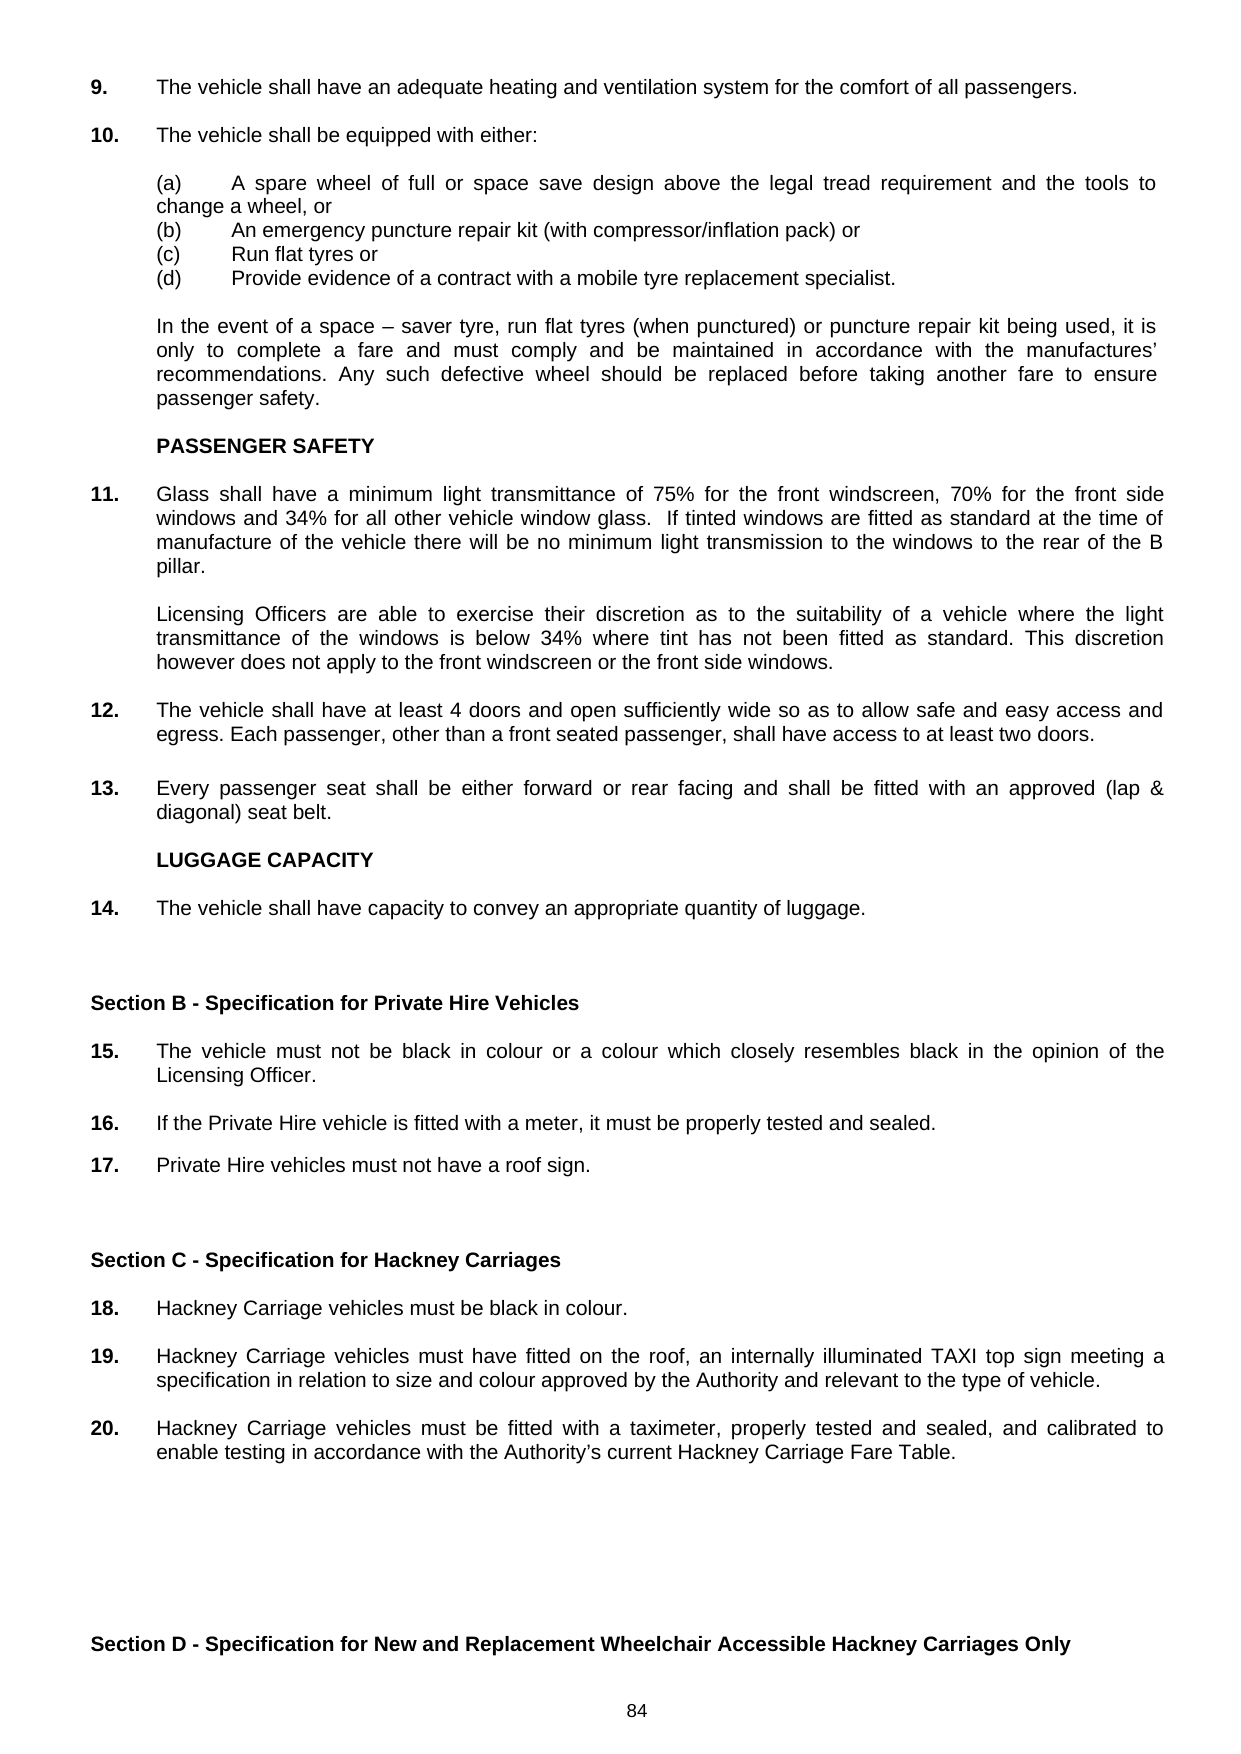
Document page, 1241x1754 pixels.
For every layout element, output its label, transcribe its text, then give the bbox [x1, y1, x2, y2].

table_cell 18. [79, 1296, 145, 1344]
table_cell 13. [79, 776, 145, 847]
table_cell 17. [79, 1153, 145, 1200]
table_cell 20. [79, 1416, 145, 1488]
table_cell [79, 434, 145, 482]
table_cell 15. [79, 1039, 145, 1111]
table_cell The vehicle must not be black in colour or a colour which closely resembles black in the opinion of the Licensing Officer. [145, 1039, 1177, 1111]
table_cell [79, 848, 145, 895]
table_cell Hackney Carriage vehicles must be fitted with a taximeter, properly tested and sealed, and calibrated to enable testing in accordance with the Authority’s current Hackney Carriage Fare Table. [145, 1416, 1177, 1488]
table_cell If the Private Hire vehicle is fitted with a meter, it must be properly tested and sealed. [145, 1111, 1177, 1152]
table_cell [145, 410, 1177, 434]
table_cell 9. 10. [79, 75, 145, 410]
table_cell Hackney Carriage vehicles must have fitted on the roof, an internally illuminated TAXI top sign meeting a specification in relation to size and colour approved by the Authority and relevant to the type of vehicle. [145, 1344, 1177, 1416]
table_cell [145, 919, 1177, 943]
table_cell Glass shall have a minimum light transmittance of 75% for the front windscreen, 70% for the front side windows and 34% for all other vehicle window glass. If tinted windows are fitted as standard at the time of manufacture of the vehicle there will be no minimum light transmission to the windows to the rear of the B pillar. Licensing Officers are able to exercise their discretion as to the suitability of a vehicle where the light transmittance of the windows is below 34% where tint has not been fitted as standard. This discretion however does not apply to the front windscreen or the front side windows. [145, 482, 1177, 697]
table_cell [79, 919, 145, 943]
table_cell LUGGAGE CAPACITY [145, 848, 1177, 895]
table_cell Every passenger seat shall be either forward or rear facing and shall be fitted with an approved (lap & diagonal) seat belt. [145, 776, 1177, 847]
table_header Section D - Specification for New and Replacement Wheelchair Accessible Hackney Carriages Only [79, 1632, 1177, 1679]
table_cell The vehicle shall have capacity to convey an appropriate quantity of luggage. [145, 895, 1177, 919]
table_cell PASSENGER SAFETY [145, 434, 1177, 482]
table_header Section B - Specification for Private Hire Vehicles [79, 991, 1177, 1039]
table_cell 12. [79, 698, 145, 776]
table_cell The vehicle shall have an adequate heating and ventilation system for the comfort of all passengers. The vehicle shall be equipped with either: A spare wheel of full or space save design above the legal tread requirement and the tools to change a wheel, or An emergency puncture repair kit (with compressor/inflation pack) or Run flat tyres or Provide evidence of a contract with a mobile tyre replacement specialist. In the event of a space – saver tyre, run flat tyres (when punctured) or puncture repair kit being used, it is only to complete a fare and must comply and be maintained in accordance with the manufactures’ recommendations. Any such defective wheel should be replaced before taking another fare to ensure passenger safety. [145, 75, 1177, 410]
table_cell 14. [79, 895, 145, 919]
table_cell 19. [79, 1344, 145, 1416]
table_cell 11. [79, 482, 145, 697]
table_header Section C - Specification for Hackney Carriages [79, 1248, 1177, 1296]
table_cell Hackney Carriage vehicles must be black in colour. [145, 1296, 1177, 1344]
table_cell The vehicle shall have at least 4 doors and open sufficiently wide so as to allow safe and easy access and egress. Each passenger, other than a front seated passenger, shall have access to at least two doors. [145, 698, 1177, 776]
table_cell 16. [79, 1111, 145, 1152]
table_cell [79, 410, 145, 434]
table_cell Private Hire vehicles must not have a roof sign. [145, 1153, 1177, 1200]
